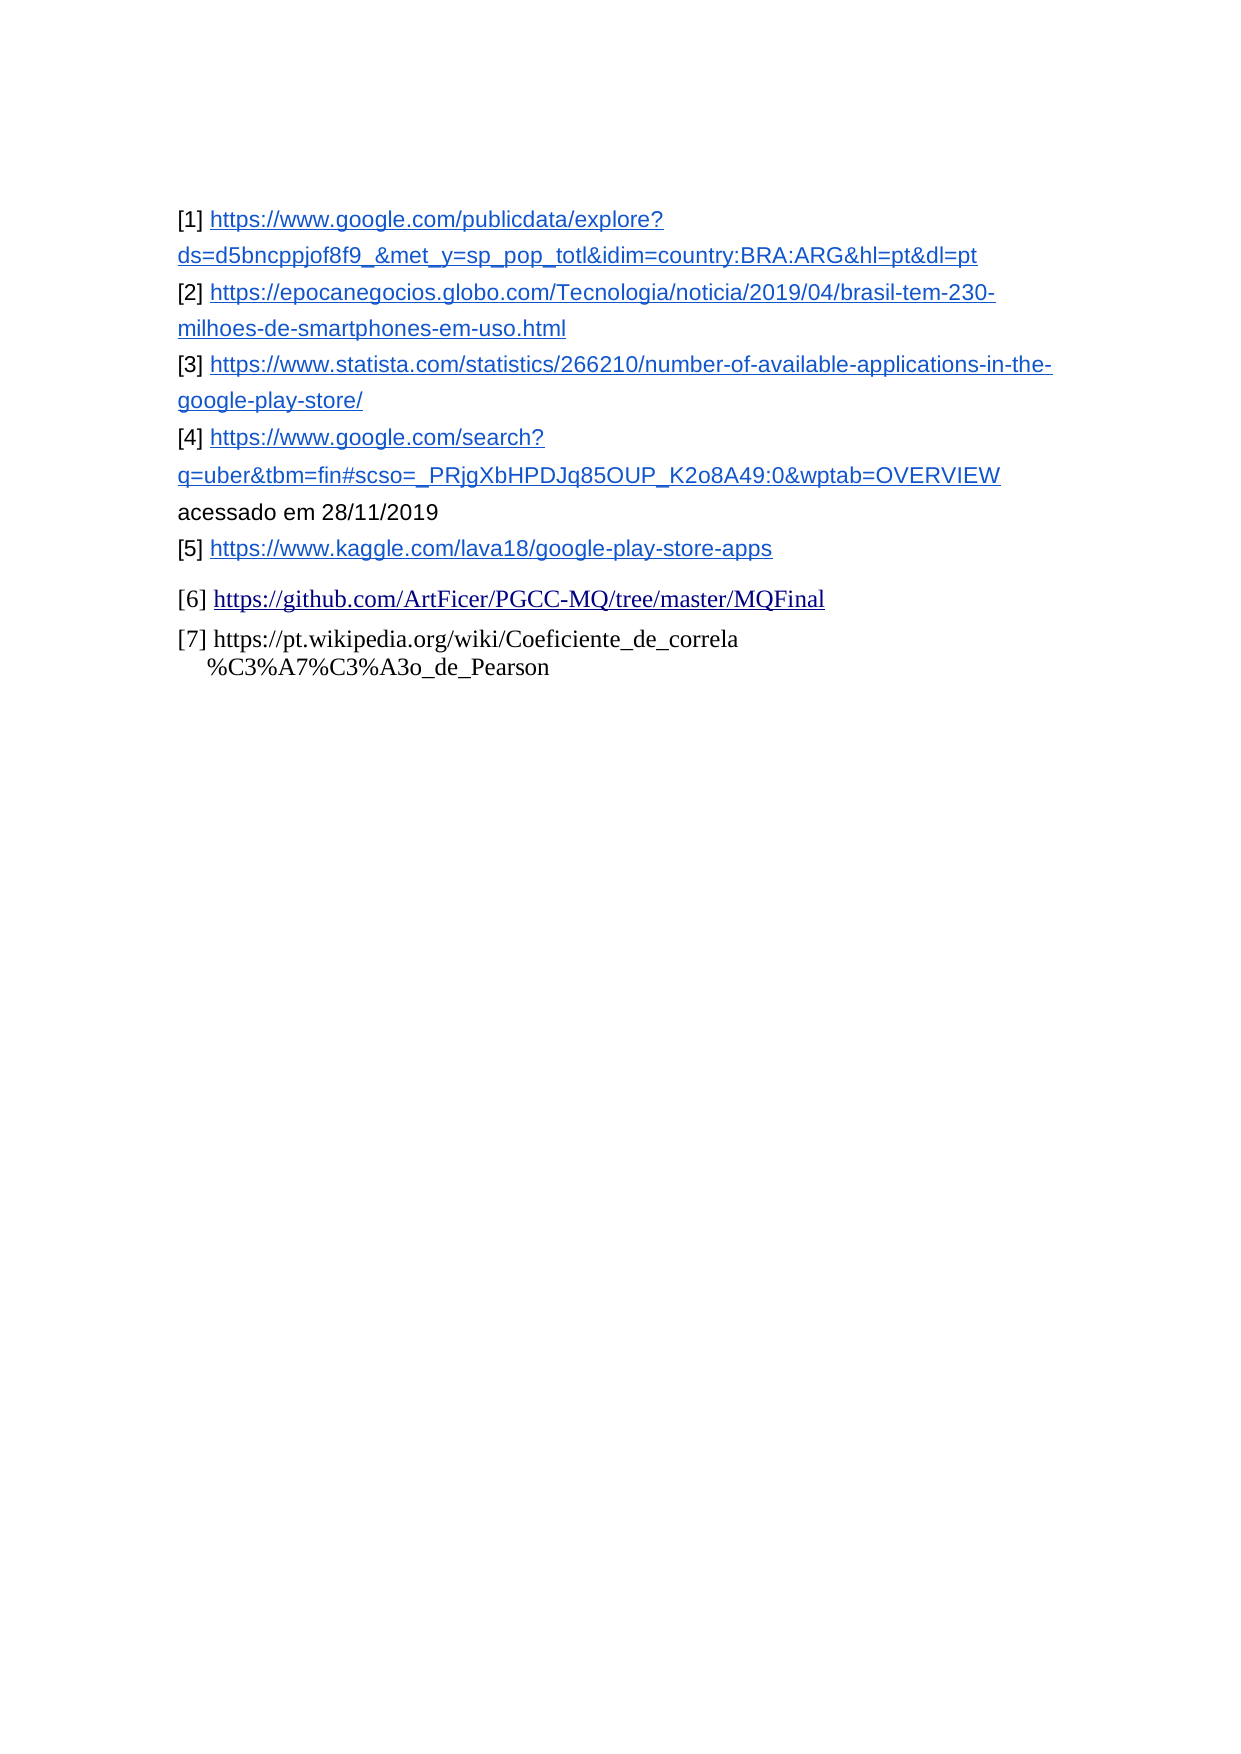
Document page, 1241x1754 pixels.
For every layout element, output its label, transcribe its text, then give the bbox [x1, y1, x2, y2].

text [3] https://www.statista.com/statistics/266210/number-of-available-applications-in-the-google-play-store/ [177, 352, 1063, 414]
text [4] https://www.google.com/search?q=uber&tbm=fin#scso=_PRjgXbHPDJq85OUP_K2o8A49:0&wptab=OVERVIEW acessado em 28/11/2019 [177, 424, 1063, 525]
text [5] https://www.kaggle.com/lava18/google-play-store-apps [177, 536, 1063, 562]
text [7] https://pt.wikipedia.org/wiki/Coeficiente_de_correla%C3%A7%C3%A3o_de_Pearson [177, 625, 1063, 681]
text [6] https://github.com/ArtFicer/PGCC-MQ/tree/master/MQFinal [177, 585, 1063, 613]
text [2] https://epocanegocios.globo.com/Tecnologia/noticia/2019/04/brasil-tem-230-milhoes-de-smartphones-em-uso.html [177, 279, 1063, 341]
text [1] https://www.google.com/publicdata/explore?ds=d5bncppjof8f9_&met_y=sp_pop_totl&idim=country:BRA:ARG&hl=pt&dl=pt [177, 207, 1063, 269]
